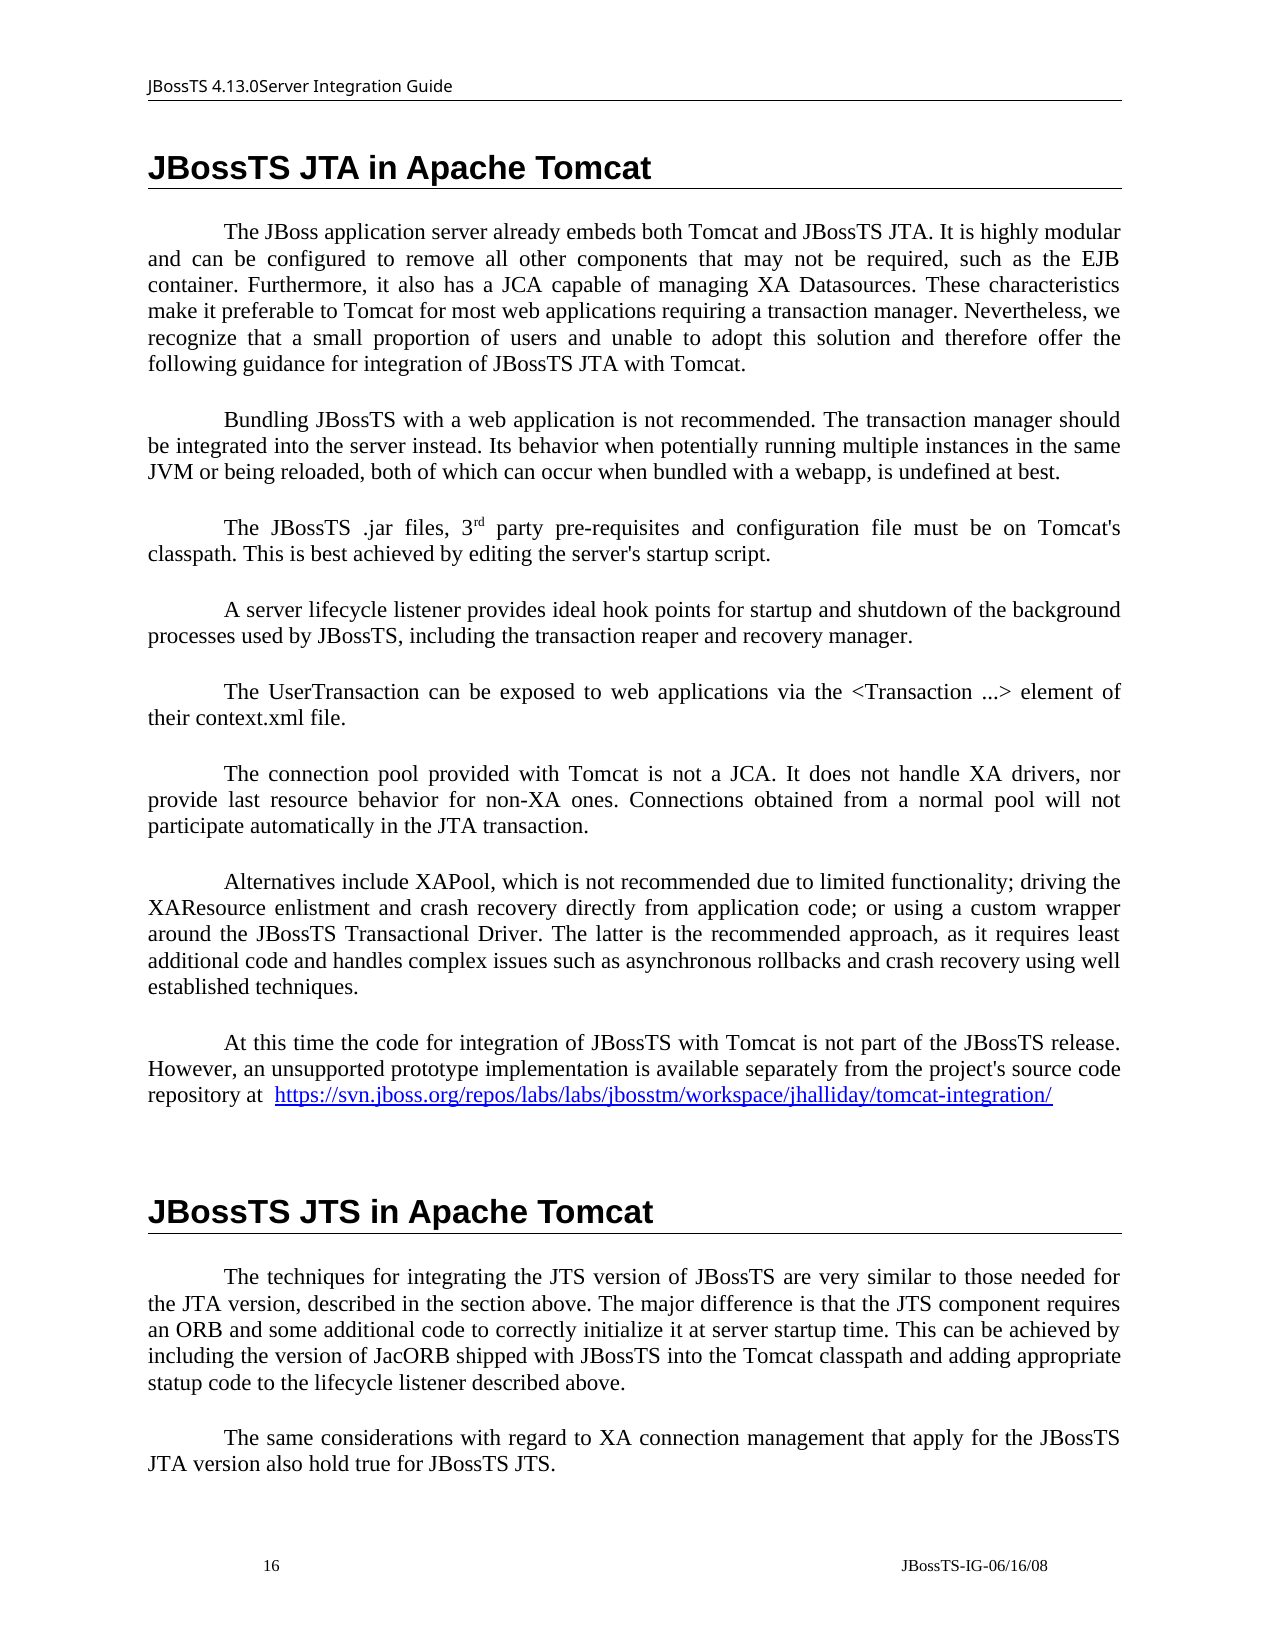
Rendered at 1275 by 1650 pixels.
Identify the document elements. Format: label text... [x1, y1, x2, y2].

text A server lifecycle listener provides ideal hook points for startup and shutdown of the background processes used by JBossTS, including the transaction reaper and recovery manager. [148, 596, 1122, 648]
text The same considerations with regard to XA connection management that apply for the JBossTS JTA version also hold true for JBossTS JTS. [148, 1424, 1122, 1477]
subtitle JBossTS JTA in Apache Tomcat [148, 148, 1122, 188]
text Bundling JBossTS with a web application is not recommended. The transaction manager should be integrated into the server instead. Its behavior when potentially running multiple instances in the same JVM or being reloaded, both of which can occur when bundled with a webapp, is undefined at best. [148, 406, 1122, 485]
text The JBossTS .jar files, 3rd party pre-requisites and configuration file must be on Tomcat's classpath. This is best achieved by editing the server's startup script. [148, 514, 1122, 567]
text The techniques for integrating the JTS version of JBossTS are very similar to those needed for the JTA version, described in the section above. The major difference is that the JTS component requires an ORB and some additional code to correctly initialize it at server startup time. This can be achieved by including the version of JacORB shipped with JBossTS into the Tomcat classpath and adding appropriate statup code to the lifecycle listener described above. [148, 1263, 1122, 1395]
subtitle JBossTS JTS in Apache Tomcat [148, 1192, 1122, 1233]
text The JBoss application server already embeds both Tomcat and JBossTS JTA. It is highly modular and can be configured to remove all other components that may not be required, such as the EJB container. Furthermore, it also has a JCA capable of managing XA Datasources. These characteristics make it preferable to Tomcat for most web applications requiring a transaction manager. Nevertheless, we recognize that a small proportion of users and unable to adopt this solution and therefore offer the following guidance for integration of JBossTS JTA with Tomcat. [148, 218, 1122, 377]
text Alternatives include XAPool, which is not recommended due to limited functionality; driving the XAResource enlistment and crash recovery directly from application code; or using a custom wrapper around the JBossTS Transactional Driver. The latter is the recommended approach, as it requires least additional code and handles complex issues such as asynchronous rollbacks and crash recovery using well established techniques. [148, 868, 1122, 999]
text The connection pool provided with Tomcat is not a JCA. It does not handle XA drivers, nor provide last resource behavior for non-XA ones. Connections obtained from a normal pool will not participate automatically in the JTA transaction. [148, 759, 1122, 839]
text The UserTransaction can be exposed to web applications via the <Transaction ...> element of their context.xml file. [148, 678, 1122, 730]
text At this time the code for integration of JBossTS with Tomcat is not part of the JBossTS release. However, an unsupported prototype implementation is available separately from the project's source code repository at https://svn.jboss.org/repos/labs/labs/jbosstm/workspace/jhalliday/tomcat-integration/ [148, 1029, 1122, 1108]
